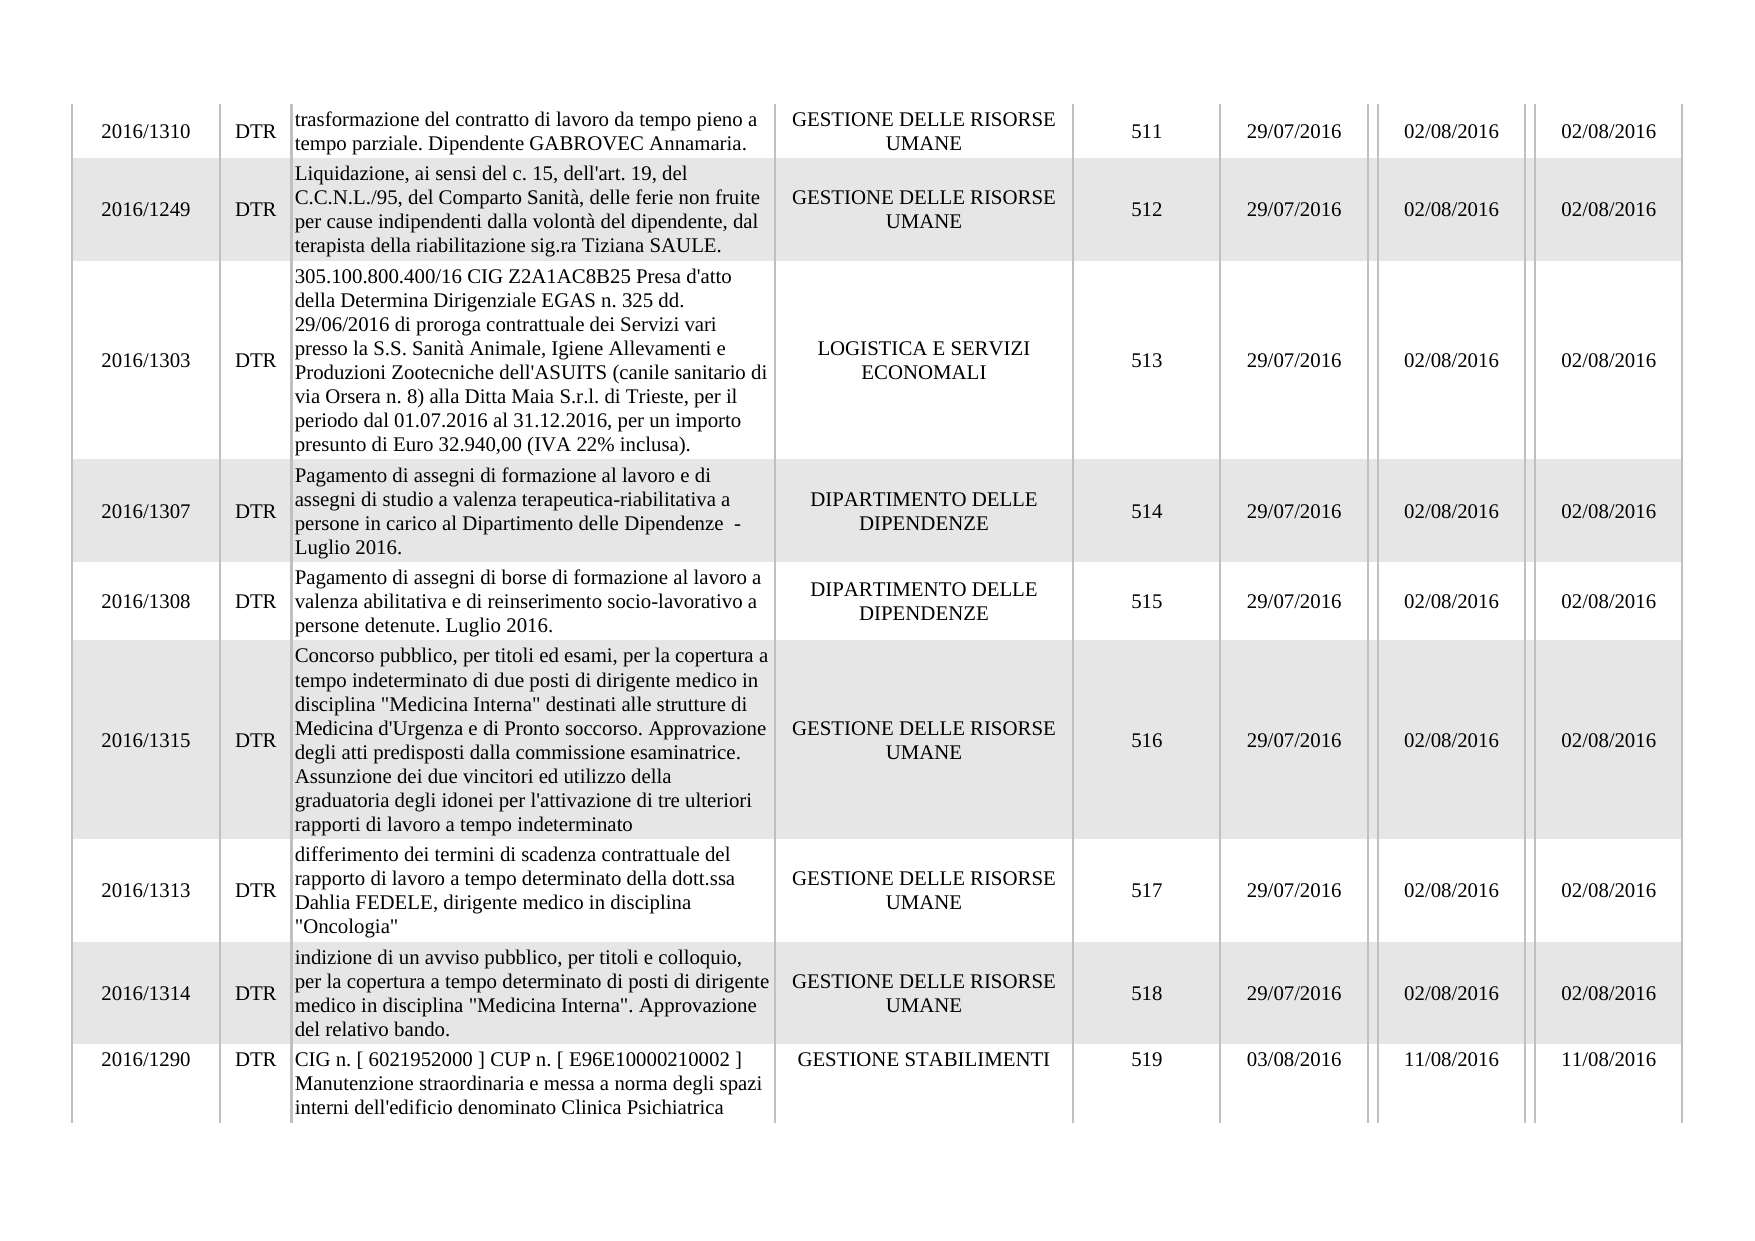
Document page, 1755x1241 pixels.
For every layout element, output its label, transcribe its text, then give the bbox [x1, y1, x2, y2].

table_cell 11/08/2016 [1379, 1044, 1524, 1122]
table_cell trasformazione del contratto di lavoro da tempo pieno a tempo parziale. Dipendente GABROVEC Annamaria. [293, 104, 774, 158]
table_cell 02/08/2016 [1536, 942, 1681, 1044]
table_cell GESTIONE DELLE RISORSE UMANE [776, 942, 1072, 1044]
table_cell [1526, 942, 1534, 1044]
table_cell [1526, 459, 1534, 562]
table_cell 29/07/2016 [1221, 640, 1367, 839]
table_cell DTR [221, 104, 290, 158]
table_cell Pagamento di assegni di formazione al lavoro e di assegni di studio a valenza terapeutica-riabilitativa a persone in carico al Dipartimento delle Dipendenze - Luglio 2016. [293, 459, 774, 562]
table_cell [1526, 839, 1534, 942]
table_cell 2016/1290 [73, 1044, 219, 1122]
table_cell CIG n. [ 6021952000 ] CUP n. [ E96E10000210002 ] Manutenzione straordinaria e messa a norma degli spazi interni dell'edificio denominato Clinica Psichiatrica [293, 1044, 774, 1122]
table_cell 02/08/2016 [1379, 158, 1524, 261]
table_cell 02/08/2016 [1536, 640, 1681, 839]
table_cell 514 [1074, 459, 1219, 562]
table_cell GESTIONE DELLE RISORSE UMANE [776, 158, 1072, 261]
table_cell [1526, 640, 1534, 839]
table_cell 02/08/2016 [1536, 104, 1681, 158]
table_cell Concorso pubblico, per titoli ed esami, per la copertura a tempo indeterminato di due posti di dirigente medico in disciplina "Medicina Interna" destinati alle strutture di Medicina d'Urgenza e di Pronto soccorso. Approvazione degli atti predisposti dalla commissione esaminatrice. Assunzione dei due vincitori ed utilizzo della graduatoria degli idonei per l'attivazione di tre ulteriori rapporti di lavoro a tempo indeterminato [293, 640, 774, 839]
table_cell [1369, 1044, 1377, 1122]
table_cell 02/08/2016 [1379, 839, 1524, 942]
table_cell 29/07/2016 [1221, 839, 1367, 942]
table_cell 2016/1310 [73, 104, 219, 158]
table_cell GESTIONE STABILIMENTI [776, 1044, 1072, 1122]
table_cell 02/08/2016 [1379, 459, 1524, 562]
table_cell DTR [221, 158, 290, 261]
table_cell 516 [1074, 640, 1219, 839]
table_cell [1526, 104, 1534, 158]
table_cell 29/07/2016 [1221, 459, 1367, 562]
table_cell Pagamento di assegni di borse di formazione al lavoro a valenza abilitativa e di reinserimento socio-lavorativo a persone detenute. Luglio 2016. [293, 562, 774, 640]
table_cell [1369, 640, 1377, 839]
table_cell [1369, 261, 1377, 459]
table_cell 29/07/2016 [1221, 261, 1367, 459]
table_cell DTR [221, 459, 290, 562]
table_cell 02/08/2016 [1536, 158, 1681, 261]
table_cell 02/08/2016 [1379, 942, 1524, 1044]
table_cell 305.100.800.400/16 CIG Z2A1AC8B25 Presa d'atto della Determina Dirigenziale EGAS n. 325 dd. 29/06/2016 di proroga contrattuale dei Servizi vari presso la S.S. Sanità Animale, Igiene Allevamenti e Produzioni Zootecniche dell'ASUITS (canile sanitario di via Orsera n. 8) alla Ditta Maia S.r.l. di Trieste, per il periodo dal 01.07.2016 al 31.12.2016, per un importo presunto di Euro 32.940,00 (IVA 22% inclusa). [293, 261, 774, 459]
table_cell 11/08/2016 [1536, 1044, 1681, 1122]
table_cell 2016/1314 [73, 942, 219, 1044]
table_cell [1526, 158, 1534, 261]
table_cell 515 [1074, 562, 1219, 640]
table_cell 02/08/2016 [1536, 261, 1681, 459]
table_cell 29/07/2016 [1221, 104, 1367, 158]
table_cell DTR [221, 261, 290, 459]
table_cell 2016/1315 [73, 640, 219, 839]
table_cell 02/08/2016 [1379, 640, 1524, 839]
table_cell DTR [221, 640, 290, 839]
table_cell 512 [1074, 158, 1219, 261]
table_cell 2016/1303 [73, 261, 219, 459]
table_cell 02/08/2016 [1379, 261, 1524, 459]
table_cell 511 [1074, 104, 1219, 158]
table_cell 517 [1074, 839, 1219, 942]
table_cell GESTIONE DELLE RISORSE UMANE [776, 640, 1072, 839]
table_cell DIPARTIMENTO DELLE DIPENDENZE [776, 562, 1072, 640]
table_cell DTR [221, 839, 290, 942]
table_cell 2016/1308 [73, 562, 219, 640]
table_cell 29/07/2016 [1221, 942, 1367, 1044]
table_cell DIPARTIMENTO DELLE DIPENDENZE [776, 459, 1072, 562]
table_cell LOGISTICA E SERVIZI ECONOMALI [776, 261, 1072, 459]
table_cell differimento dei termini di scadenza contrattuale del rapporto di lavoro a tempo determinato della dott.ssa Dahlia FEDELE, dirigente medico in disciplina "Oncologia" [293, 839, 774, 942]
table_cell 02/08/2016 [1536, 459, 1681, 562]
table_cell [1369, 562, 1377, 640]
table_cell DTR [221, 942, 290, 1044]
table_cell [1369, 942, 1377, 1044]
table_cell GESTIONE DELLE RISORSE UMANE [776, 839, 1072, 942]
table_cell 02/08/2016 [1379, 562, 1524, 640]
table_cell 02/08/2016 [1536, 562, 1681, 640]
table_cell DTR [221, 562, 290, 640]
table_cell Liquidazione, ai sensi del c. 15, dell'art. 19, del C.C.N.L./95, del Comparto Sanità, delle ferie non fruite per cause indipendenti dalla volontà del dipendente, dal terapista della riabilitazione sig.ra Tiziana SAULE. [293, 158, 774, 261]
table_cell 519 [1074, 1044, 1219, 1122]
table_cell [1369, 459, 1377, 562]
table_cell 2016/1313 [73, 839, 219, 942]
table_cell indizione di un avviso pubblico, per titoli e colloquio, per la copertura a tempo determinato di posti di dirigente medico in disciplina "Medicina Interna". Approvazione del relativo bando. [293, 942, 774, 1044]
table_cell GESTIONE DELLE RISORSE UMANE [776, 104, 1072, 158]
table_cell 29/07/2016 [1221, 158, 1367, 261]
table_cell 03/08/2016 [1221, 1044, 1367, 1122]
table_cell 29/07/2016 [1221, 562, 1367, 640]
table_cell [1526, 1044, 1534, 1122]
table_cell [1526, 261, 1534, 459]
table_cell [1526, 562, 1534, 640]
table_cell [1369, 104, 1377, 158]
table_cell 2016/1249 [73, 158, 219, 261]
table_cell [1369, 158, 1377, 261]
table_cell 02/08/2016 [1379, 104, 1524, 158]
table_cell 02/08/2016 [1536, 839, 1681, 942]
table_cell 513 [1074, 261, 1219, 459]
table_cell [1369, 839, 1377, 942]
table_cell DTR [221, 1044, 290, 1122]
table_cell 2016/1307 [73, 459, 219, 562]
table_cell 518 [1074, 942, 1219, 1044]
